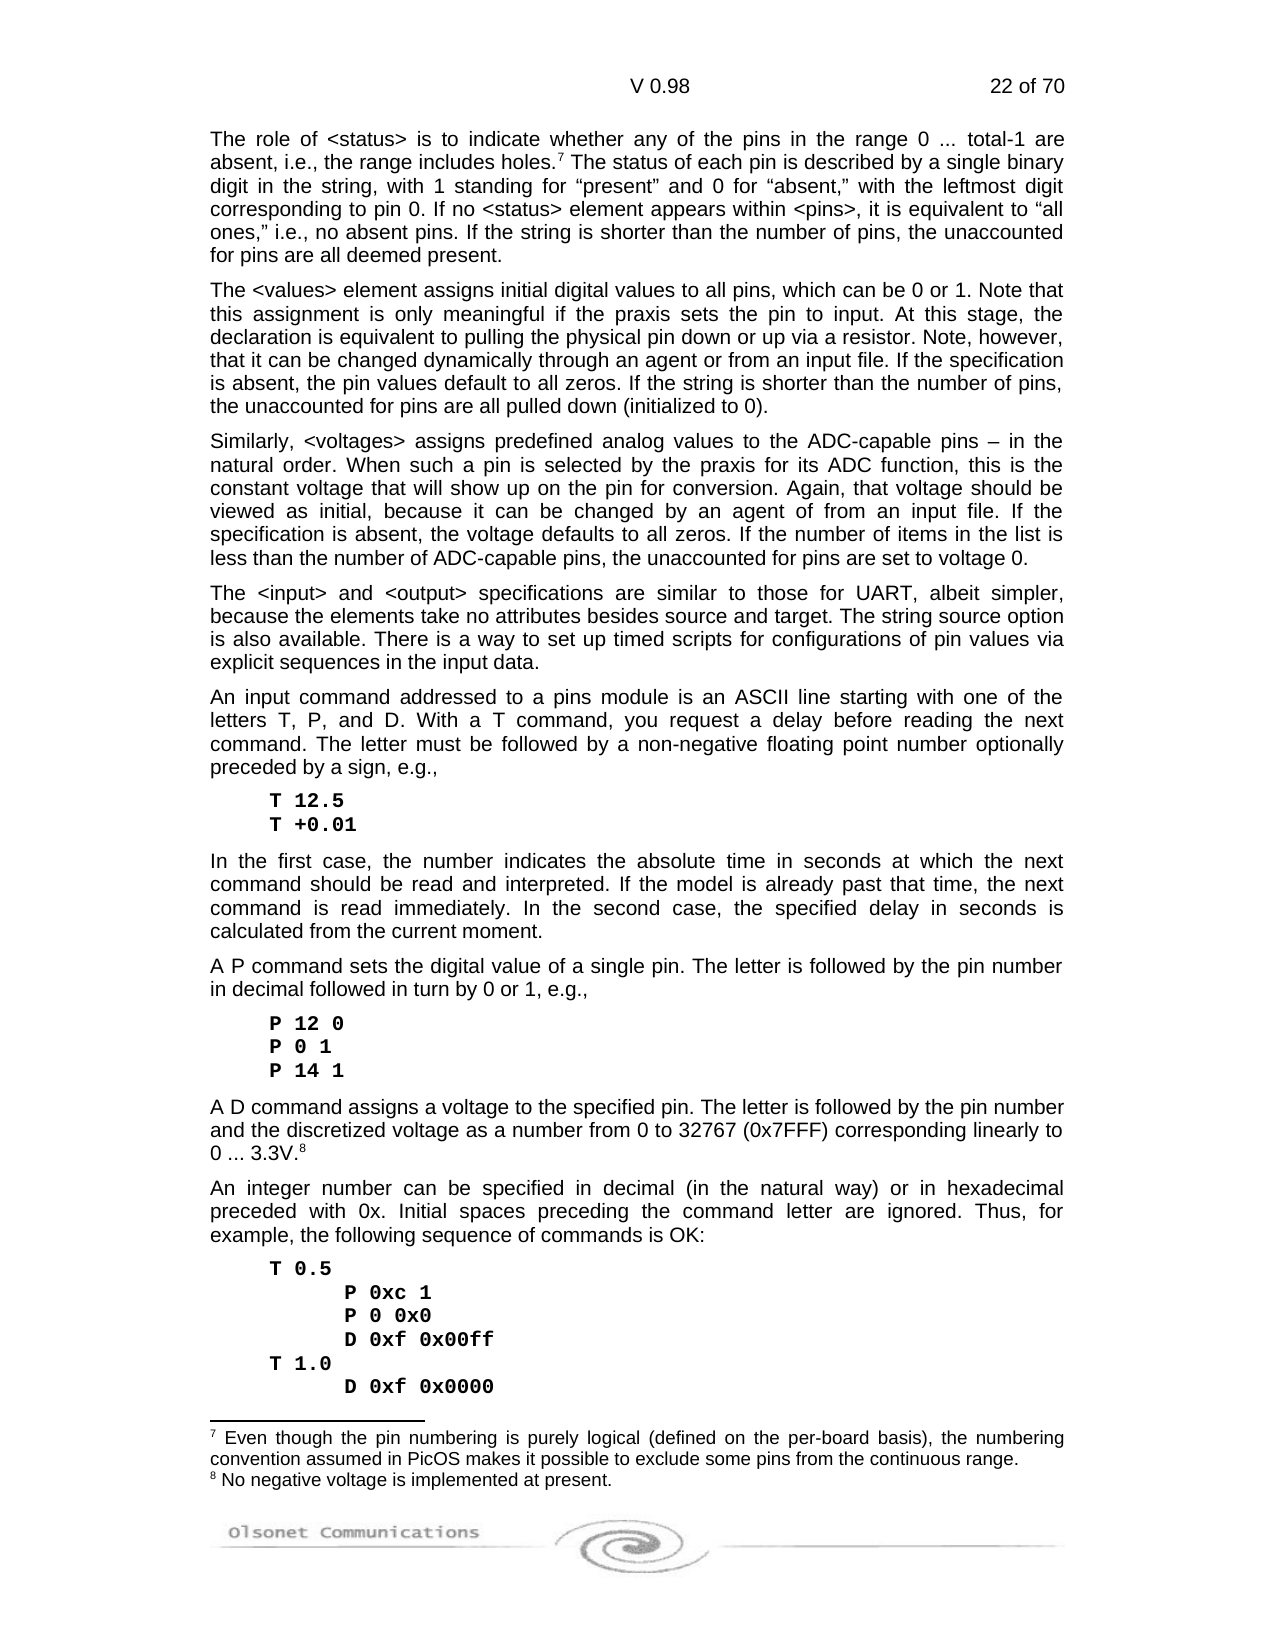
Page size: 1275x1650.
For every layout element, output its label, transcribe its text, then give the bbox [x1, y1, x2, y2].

text The role of <status> is to indicate whether any of the pins in the range 0 ... total-1 are absent, i.e., the range includes holes. The status of each pin is described by a single binary digit in the string, with 1 standing for “present” and 0 for “absent,” with the leftmost digit corresponding to pin 0. If no <status> element appears within <pins>, it is equivalent to “all ones,” i.e., no absent pins. If the string is shorter than the number of pins, the unaccounted for pins are all deemed present. [210, 128, 1065, 267]
text T +0.01 [269, 814, 1065, 838]
text P 12 0 [269, 1012, 1065, 1036]
text T 12.5 [269, 791, 1065, 814]
text D 0xf 0x0000 [269, 1376, 1065, 1400]
text A P command sets the digital value of a single pin. The letter is followed by the pin number in decimal followed in turn by 0 or 1, e.g., [210, 954, 1065, 1001]
text T 1.0 [269, 1353, 1065, 1376]
text In the first case, the number indicates the absolute time in seconds at which the next command should be read and interpreted. If the model is already past that time, the next command is read immediately. In the second case, the specified delay in seconds is calculated from the current moment. [210, 849, 1065, 942]
text An input command addressed to a pins module is an ASCII line starting with one of the letters T, P, and D. With a T command, you request a delay before reading the next command. The letter must be followed by a non-negative floating point number optionally preceded by a sign, e.g., [210, 686, 1065, 779]
text P 0 0x0 [269, 1305, 1065, 1329]
text Similarly, <voltages> assigns predefined analog values to the ADC-capable pins – in the natural order. When such a pin is selected by the praxis for its ADC function, this is the constant voltage that will show up on the pin for conversion. Again, that voltage should be viewed as initial, because it can be changed by an agent of from an input file. If the specification is absent, the voltage defaults to all zeros. If the number of items in the list is less than the number of ADC-capable pins, the unaccounted for pins are set to voltage 0. [210, 430, 1065, 569]
text D 0xf 0x00ff [269, 1329, 1065, 1353]
text P 0 1 [269, 1036, 1065, 1060]
text No negative voltage is implemented at present. [210, 1469, 1065, 1490]
text P 0xc 1 [269, 1282, 1065, 1305]
text T 0.5 [269, 1258, 1065, 1282]
picture [210, 1504, 1065, 1596]
text The <input> and <output> specifications are similar to those for UART, albeit simpler, because the elements take no attributes besides source and target. The string source option is also available. There is a way to set up timed scripts for configurations of pin values via explicit sequences in the input data. [210, 581, 1065, 674]
text An integer number can be specified in decimal (in the natural way) or in hexadecimal preceded with 0x. Initial spaces preceding the command letter are ignored. Thus, for example, the following sequence of commands is OK: [210, 1177, 1065, 1246]
text A D command assigns a voltage to the specified pin. The letter is followed by the pin number and the discretized voltage as a number from 0 to 32767 (0x7FFF) corresponding linearly to 0 ... 3.3V. [210, 1095, 1065, 1165]
text P 14 1 [269, 1060, 1065, 1083]
text Even though the pin numbering is purely logical (defined on the per-board basis), the numbering convention assumed in PicOS makes it possible to exclude some pins from the continuous range. [210, 1427, 1065, 1469]
text The <values> element assigns initial digital values to all pins, which can be 0 or 1. Note that this assignment is only meaningful if the praxis sets the pin to input. At this stage, the declaration is equivalent to pulling the physical pin down or up via a resistor. Note, however, that it can be changed dynamically through an agent or from an input file. If the specification is absent, the pin values default to all zeros. If the string is shorter than the number of pins, the unaccounted for pins are all pulled down (initialized to 0). [210, 279, 1065, 418]
